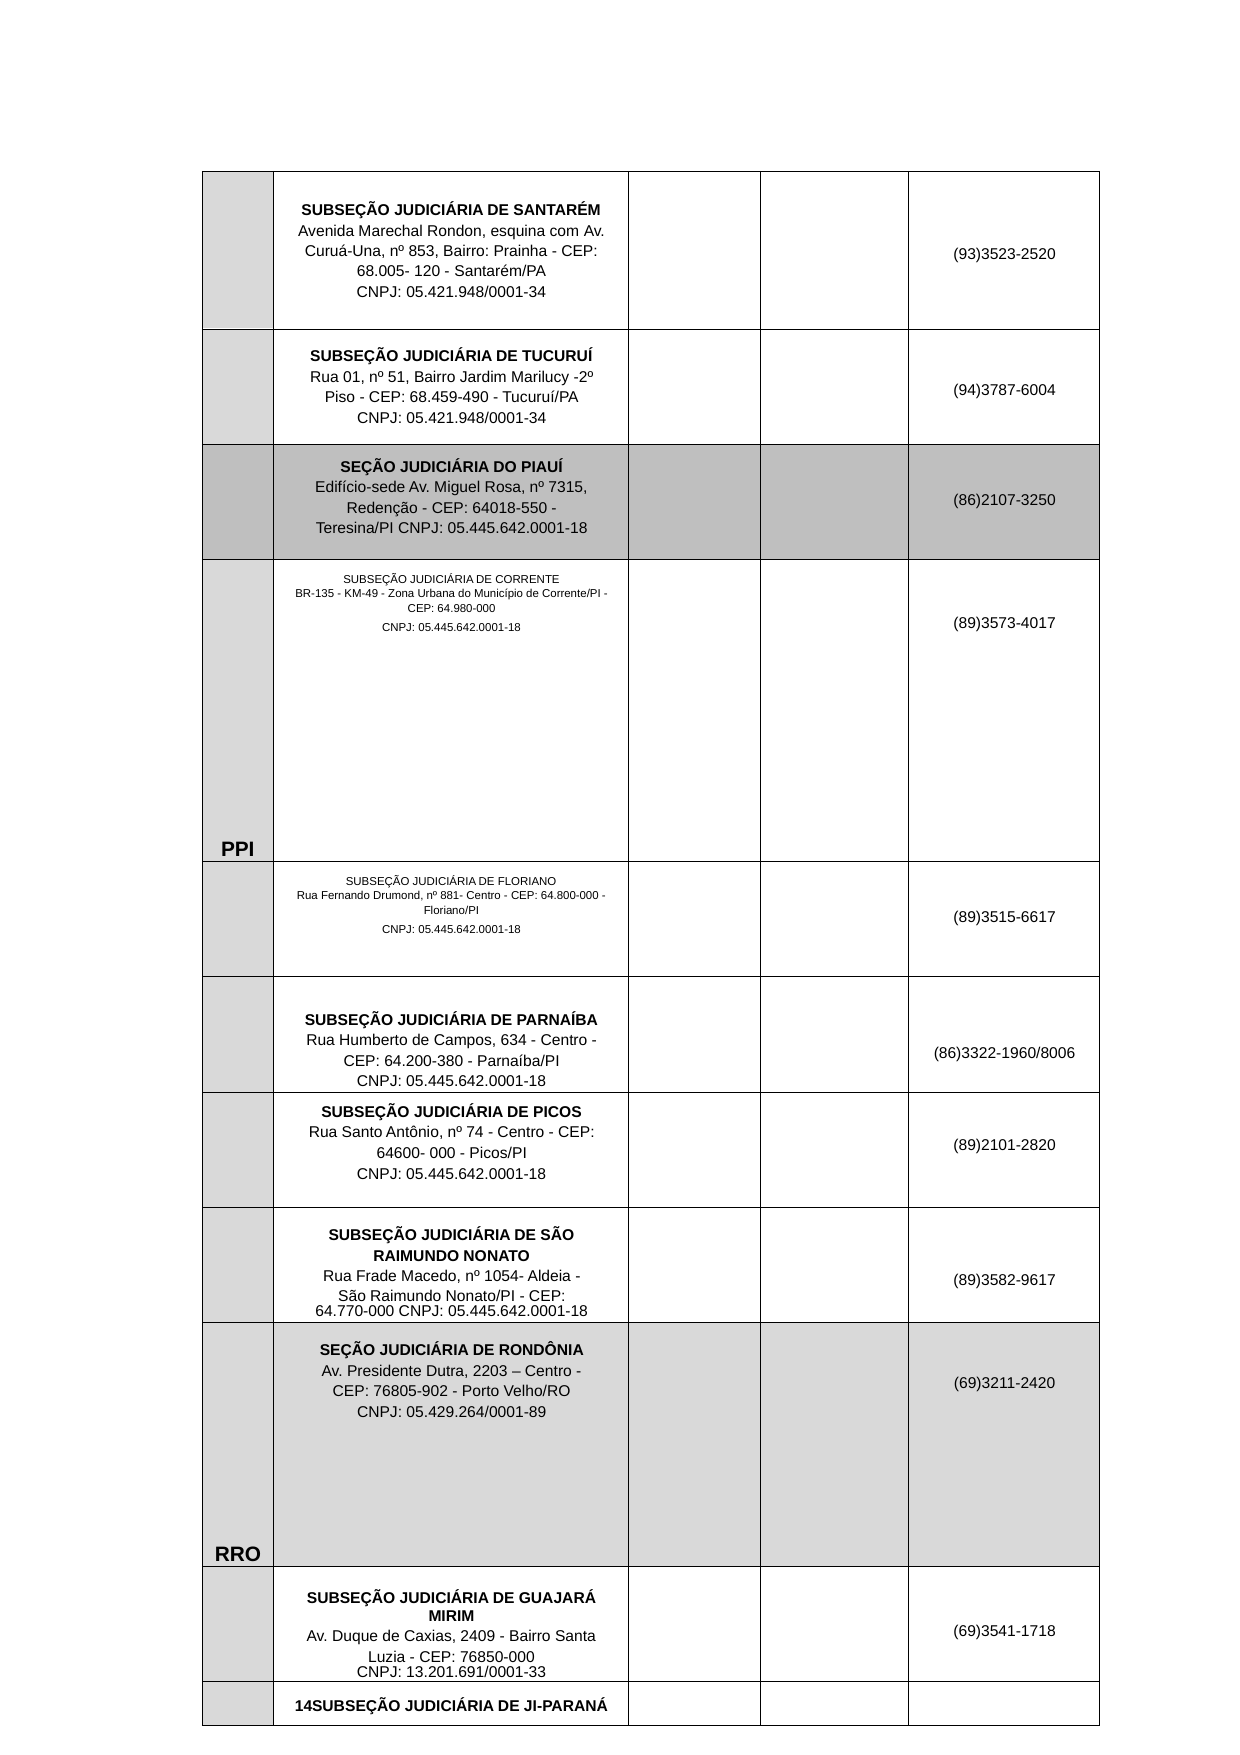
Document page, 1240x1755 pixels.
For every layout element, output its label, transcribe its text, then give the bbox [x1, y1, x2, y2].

table_cell RRO [203, 1323, 273, 1566]
table_cell [629, 1323, 760, 1566]
table_cell [761, 445, 908, 559]
table_cell [629, 1093, 760, 1207]
table_cell SUBSEÇÃO JUDICIÁRIA DE TUCURUÍ Rua 01, nº 51, Bairro Jardim Marilucy -2º Piso - CEP: 68.459-490 - Tucuruí/PA CNPJ: 05.421.948/0001-34 [274, 330, 628, 444]
table_cell [629, 1682, 760, 1725]
table_cell [761, 1323, 908, 1566]
table_cell SUBSEÇÃO JUDICIÁRIA DE GUAJARÁ MIRIM Av. Duque de Caxias, 2409 - Bairro Santa Luzia - CEP: 76850-000 CNPJ: 13.201.691/0001-33 [274, 1567, 628, 1681]
table_cell [761, 560, 908, 861]
table_cell [761, 1093, 908, 1207]
table_header [203, 172, 273, 328]
table_cell [629, 862, 760, 976]
table_cell 14SUBSEÇÃO JUDICIÁRIA DE JI-PARANÁ [274, 1682, 628, 1725]
table_cell SUBSEÇÃO JUDICIÁRIA DE CORRENTE BR-135 - KM-49 - Zona Urbana do Município de Corrente/PI - CEP: 64.980-000 CNPJ: 05.445.642.0001-18 [274, 560, 628, 861]
table_cell [629, 330, 760, 444]
table_cell (94)3787-6004 [909, 330, 1099, 444]
table_cell SUBSEÇÃO JUDICIÁRIA DE SÃO RAIMUNDO NONATO Rua Frade Macedo, nº 1054- Aldeia - São Raimundo Nonato/PI - CEP: 64.770-000 CNPJ: 05.445.642.0001-18 [274, 1208, 628, 1322]
table_cell [761, 862, 908, 976]
table_cell [761, 1567, 908, 1681]
table_cell [761, 330, 908, 444]
table_cell [629, 977, 760, 1092]
table_cell [629, 1567, 760, 1681]
table_cell [629, 1208, 760, 1322]
table_cell SEÇÃO JUDICIÁRIA DE RONDÔNIA Av. Presidente Dutra, 2203 – Centro - CEP: 76805-902 - Porto Velho/RO CNPJ: 05.429.264/0001-89 [274, 1323, 628, 1566]
table_cell [203, 445, 273, 559]
table_cell SUBSEÇÃO JUDICIÁRIA DE FLORIANO Rua Fernando Drumond, nº 881- Centro - CEP: 64.800-000 - Floriano/PI CNPJ: 05.445.642.0001-18 [274, 862, 628, 976]
table_cell (89)3582-9617 [909, 1208, 1099, 1322]
table_cell SEÇÃO JUDICIÁRIA DO PIAUÍ Edifício-sede Av. Miguel Rosa, nº 7315, Redenção - CEP: 64018-550 - Teresina/PI CNPJ: 05.445.642.0001-18 [274, 445, 628, 559]
table_cell SUBSEÇÃO JUDICIÁRIA DE PICOS Rua Santo Antônio, nº 74 - Centro - CEP: 64600- 000 - Picos/PI CNPJ: 05.445.642.0001-18 [274, 1093, 628, 1207]
table_cell (89)2101-2820 [909, 1093, 1099, 1207]
table_cell [629, 560, 760, 861]
table_cell [203, 1682, 273, 1725]
table_cell [629, 445, 760, 559]
table_cell [203, 1567, 273, 1681]
table_cell [761, 977, 908, 1092]
table_cell [909, 1682, 1099, 1725]
table_cell [203, 330, 273, 444]
table_header (93)3523-2520 [909, 172, 1099, 328]
table_cell (69)3211-2420 [909, 1323, 1099, 1566]
table_cell [761, 1208, 908, 1322]
table_header [761, 172, 908, 328]
table_cell (86)2107-3250 [909, 445, 1099, 559]
table_header SUBSEÇÃO JUDICIÁRIA DE SANTARÉM Avenida Marechal Rondon, esquina com Av. Curuá-Una, nº 853, Bairro: Prainha - CEP: 68.005- 120 - Santarém/PA CNPJ: 05.421.948/0001-34 [274, 172, 628, 328]
table_cell [203, 1093, 273, 1207]
table_cell (86)3322-1960/8006 [909, 977, 1099, 1092]
table_cell [203, 1208, 273, 1322]
table_cell [203, 977, 273, 1092]
table_header [629, 172, 760, 328]
table_cell [203, 862, 273, 976]
table_cell PPI [203, 560, 273, 861]
table_cell (89)3515-6617 [909, 862, 1099, 976]
table_cell SUBSEÇÃO JUDICIÁRIA DE PARNAÍBA Rua Humberto de Campos, 634 - Centro - CEP: 64.200-380 - Parnaíba/PI CNPJ: 05.445.642.0001-18 [274, 977, 628, 1092]
table_cell [761, 1682, 908, 1725]
table_cell (89)3573-4017 [909, 560, 1099, 861]
table_cell (69)3541-1718 [909, 1567, 1099, 1681]
